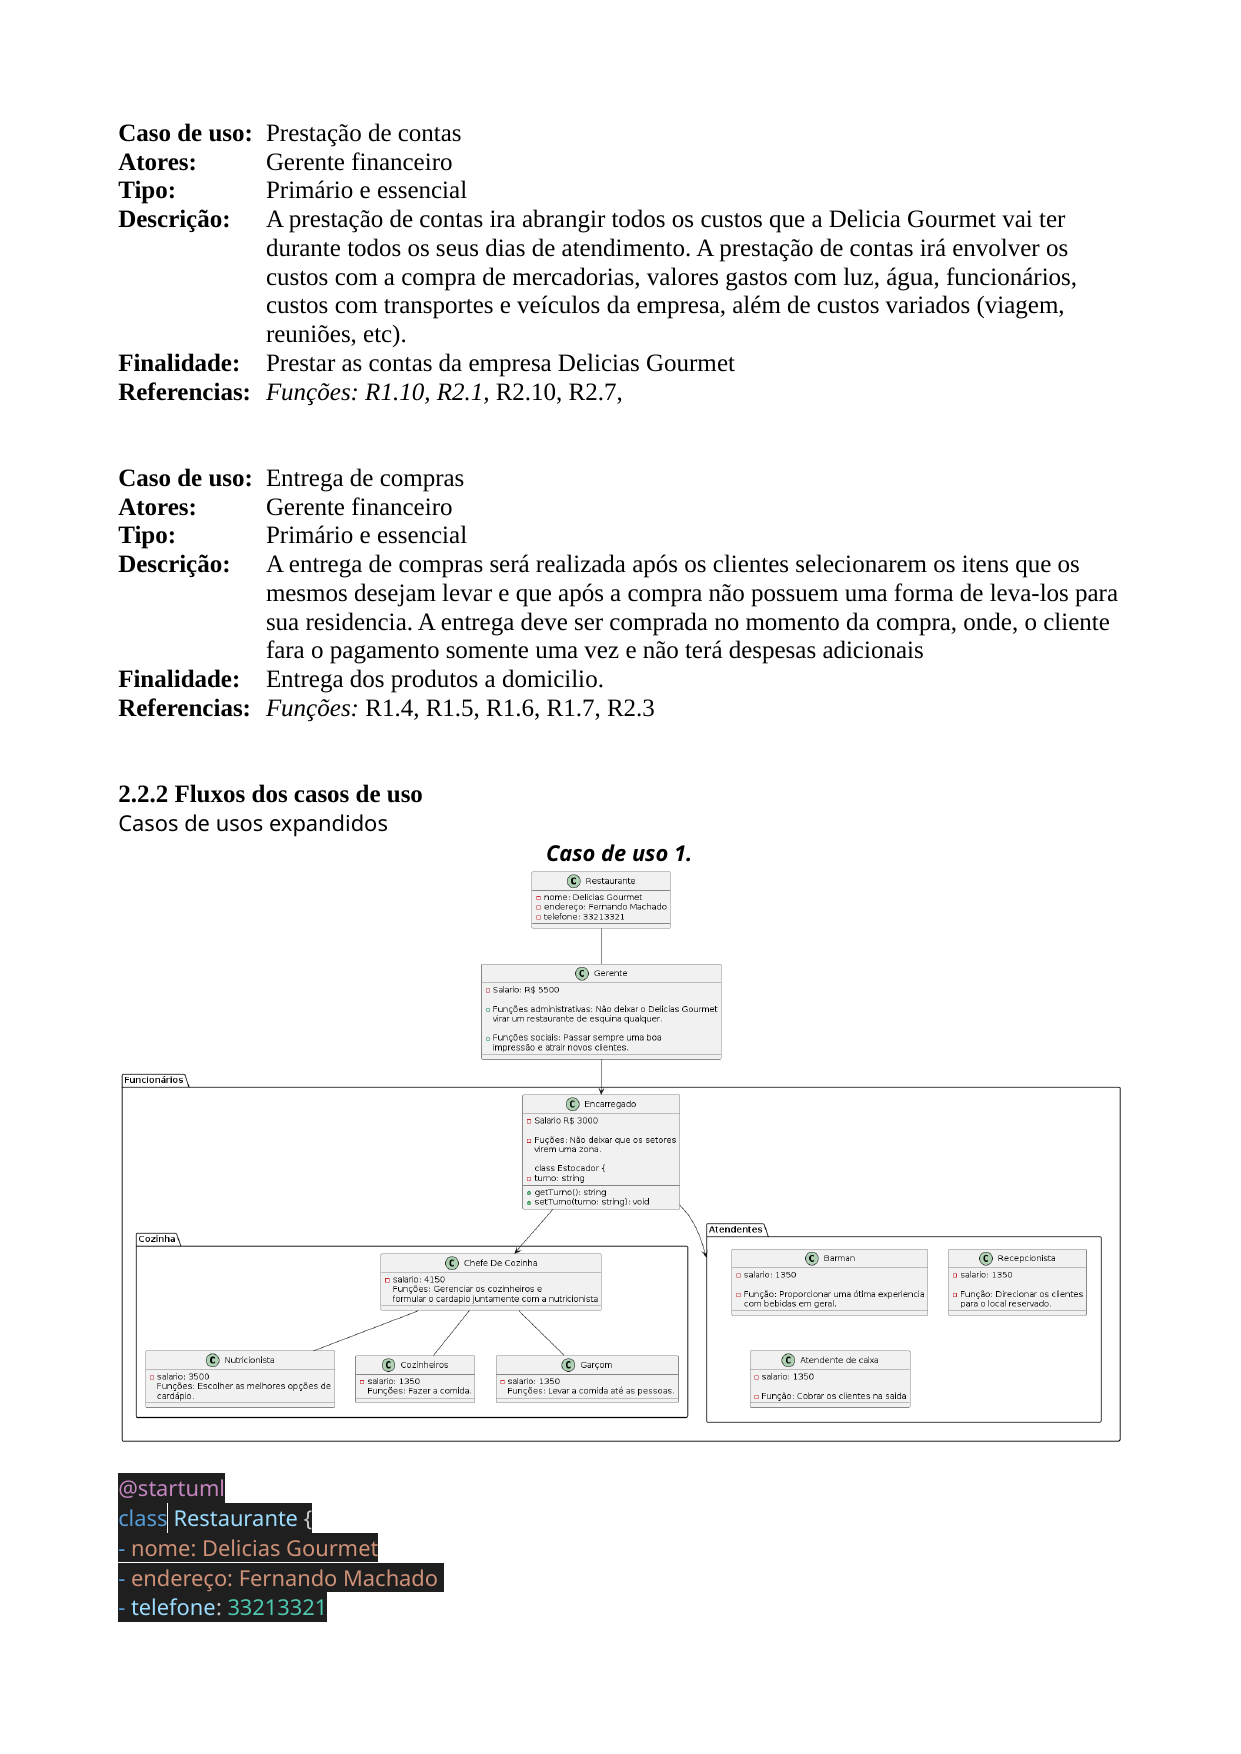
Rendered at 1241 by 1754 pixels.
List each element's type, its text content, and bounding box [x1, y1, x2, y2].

text Finalidade: Prestar as contas da empresa Delicias Gourmet [118, 348, 1122, 377]
text 2.2.2 Fluxos dos casos de uso [118, 779, 1122, 808]
text Descrição: A entrega de compras será realizada após os clientes selecionarem os itens que os mesmos desejam levar e que após a compra não possuem uma forma de leva-los para sua residencia. A entrega deve ser comprada no momento da compra, onde, o cliente fara o pagamento somente uma vez e não terá despesas adicionais [118, 549, 1122, 664]
text Casos de usos expandidos [118, 808, 1122, 838]
text class Restaurante { [118, 1503, 1122, 1533]
text Descrição: A prestação de contas ira abrangir todos os custos que a Delicia Gourmet vai ter durante todos os seus dias de atendimento. A prestação de contas irá envolver os custos com a compra de mercadorias, valores gastos com luz, água, funcionários, custos com transportes e veículos da empresa, além de custos variados (viagem, reuniões, etc). [118, 204, 1122, 348]
text Referencias: Funções: R1.10, R2.1, R2.10, R2.7, [118, 377, 1122, 406]
text Atores: Gerente financeiro [118, 147, 1122, 176]
text Finalidade: Entrega dos produtos a domicilio. [118, 664, 1122, 693]
text Tipo: Primário e essencial [118, 521, 1122, 549]
text Referencias: Funções: R1.4, R1.5, R1.6, R1.7, R2.3 [118, 693, 1122, 722]
text - nome: Delicias Gourmet [118, 1533, 1122, 1562]
text Tipo: Primário e essencial [118, 176, 1122, 204]
text Caso de uso 1. [118, 838, 1122, 867]
picture [118, 867, 1123, 1444]
text Caso de uso: Entrega de compras [118, 463, 1122, 492]
text - endereço: Fernando Machado [118, 1562, 1122, 1592]
text Atores: Gerente financeiro [118, 492, 1122, 521]
text - telefone: 33213321 [118, 1592, 1122, 1622]
text @startuml [118, 1473, 1122, 1503]
text Caso de uso: Prestação de contas [118, 118, 1122, 147]
